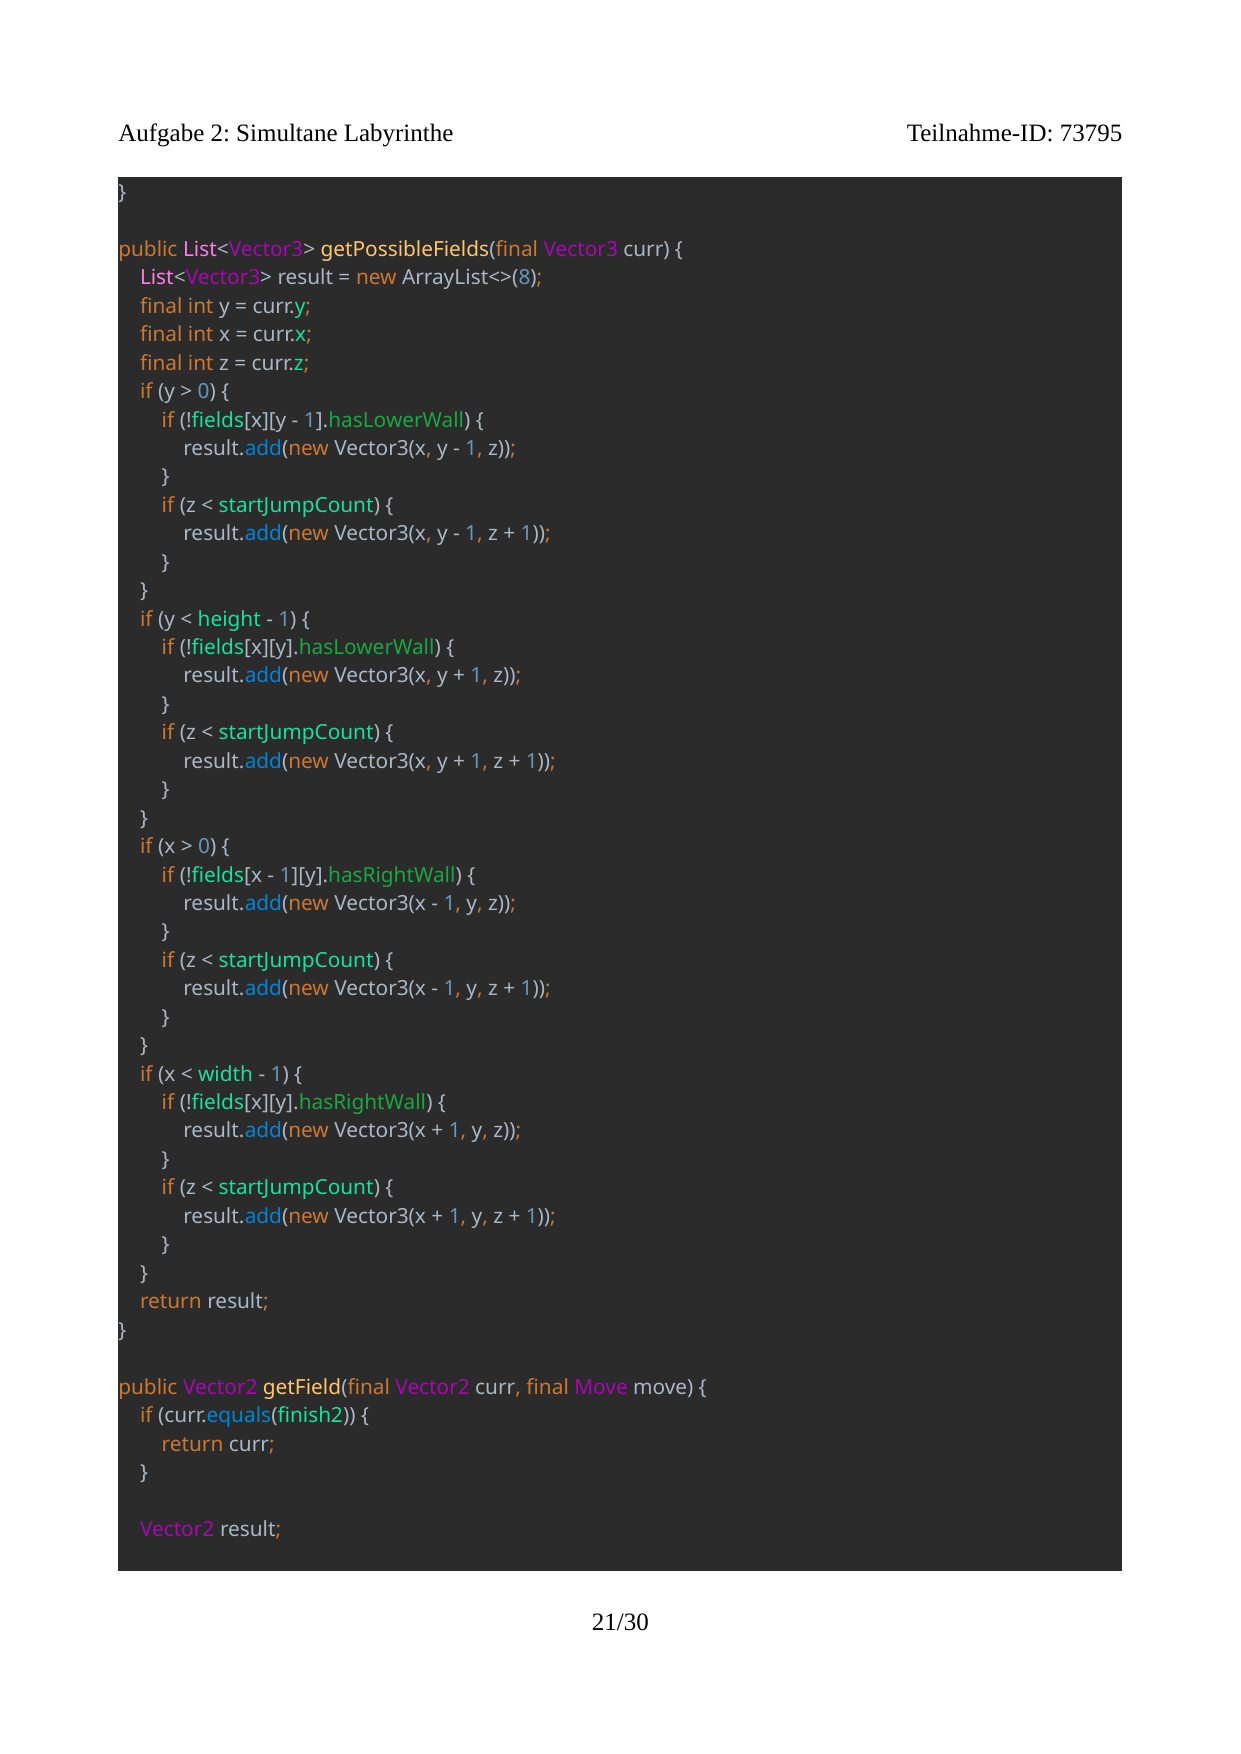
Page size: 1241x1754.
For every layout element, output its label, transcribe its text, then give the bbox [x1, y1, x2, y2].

text public Vector2 getField(final Vector2 curr, final Move move) { if (curr.equals(finish2)) { return curr; } Vector2 result; [118, 1372, 1122, 1571]
text public List<Vector3> getPossibleFields(final Vector3 curr) { List<Vector3> result = new ArrayList<>(8); final int y = curr.y; final int x = curr.x; final int z = curr.z; if (y > 0) { if (!fields[x][y - 1].hasLowerWall) { result.add(new Vector3(x, y - 1, z)); } if (z < startJumpCount) { result.add(new Vector3(x, y - 1, z + 1)); } } if (y < height - 1) { if (!fields[x][y].hasLowerWall) { result.add(new Vector3(x, y + 1, z)); } if (z < startJumpCount) { result.add(new Vector3(x, y + 1, z + 1)); } } if (x > 0) { if (!fields[x - 1][y].hasRightWall) { result.add(new Vector3(x - 1, y, z)); } if (z < startJumpCount) { result.add(new Vector3(x - 1, y, z + 1)); } } if (x < width - 1) { if (!fields[x][y].hasRightWall) { result.add(new Vector3(x + 1, y, z)); } if (z < startJumpCount) { result.add(new Vector3(x + 1, y, z + 1)); } } return result; } [118, 234, 1122, 1343]
text } [118, 177, 1122, 234]
